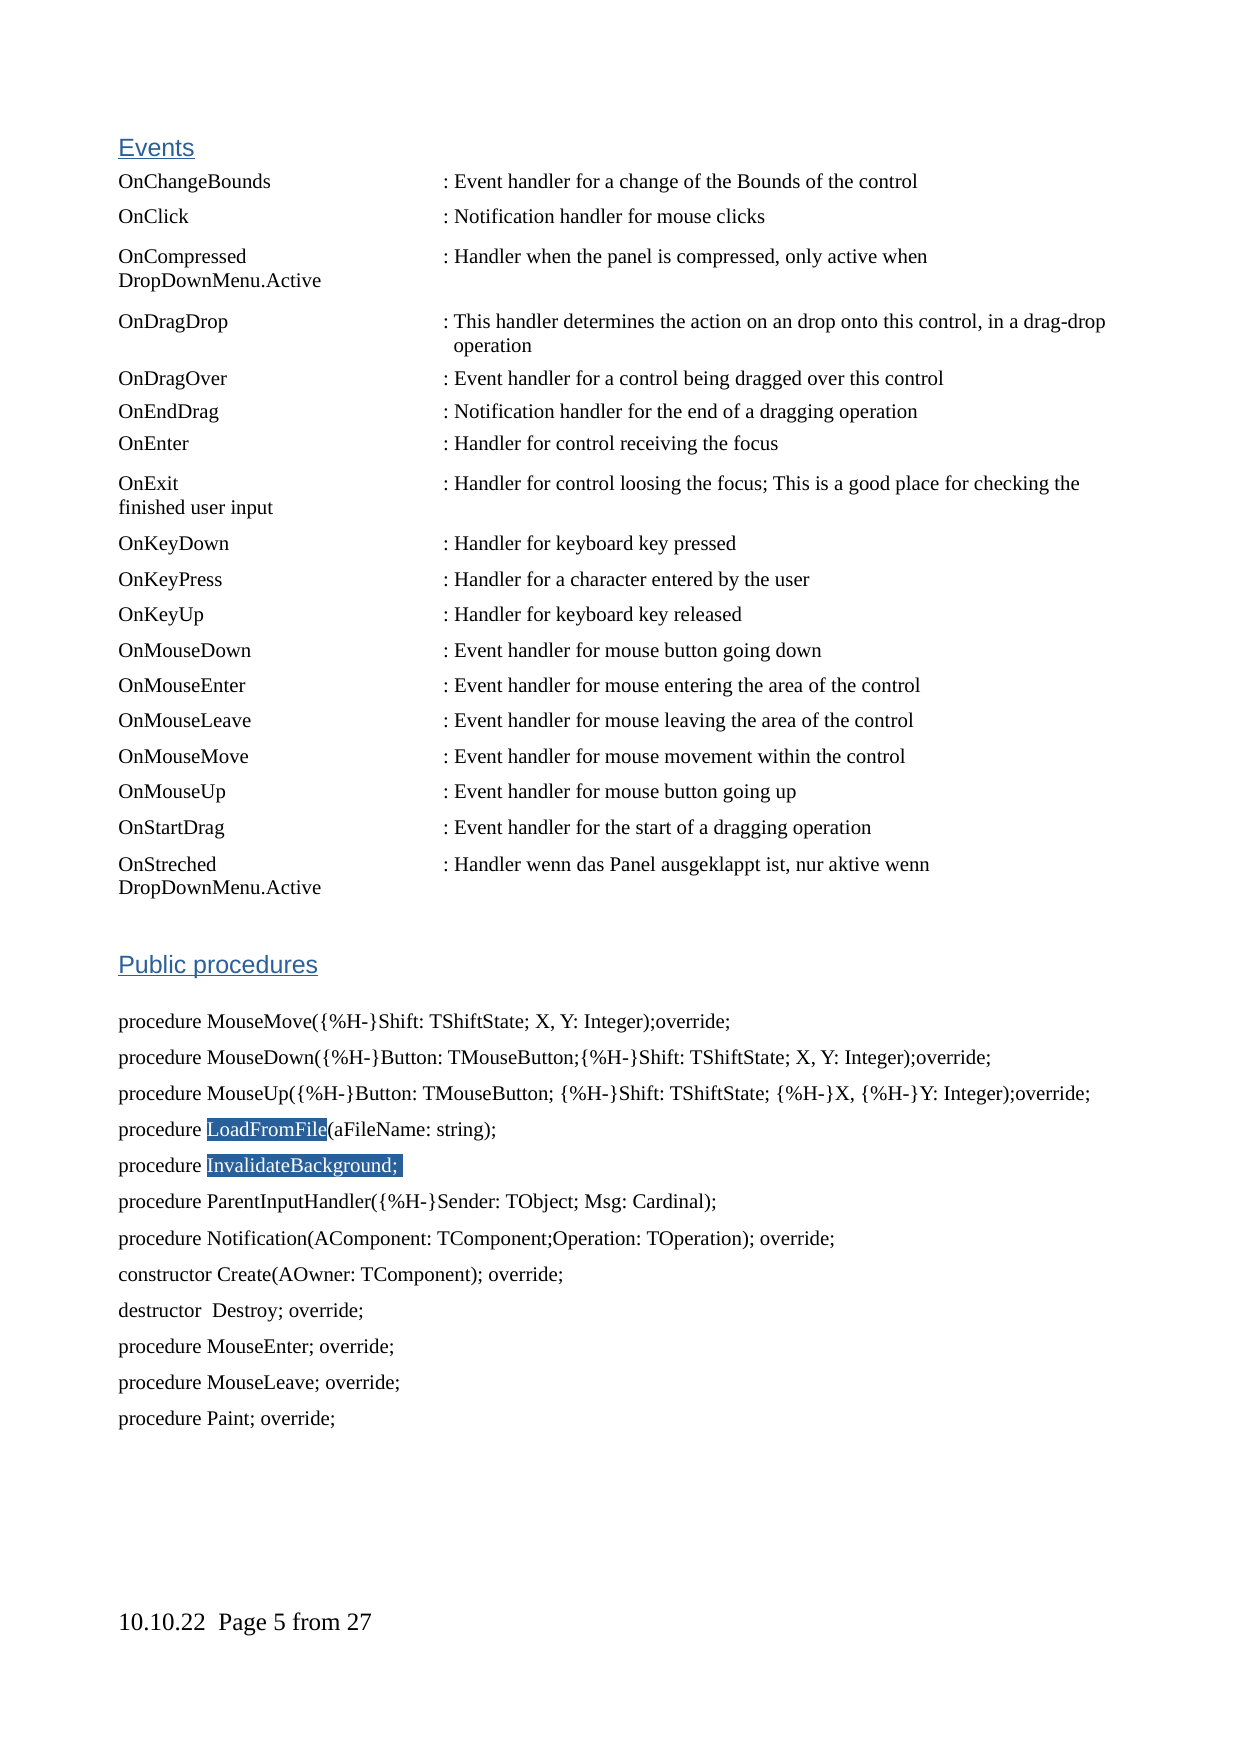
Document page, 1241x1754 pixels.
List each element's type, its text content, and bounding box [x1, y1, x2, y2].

text OnStartDrag : Event handler for the start of a dragging operation [118, 820, 1122, 838]
text OnExit : Handler for control loosing the focus; This is a good place for checking the finished user input [118, 472, 1122, 519]
text OnMouseEnter : Event handler for mouse entering the area of the control [118, 678, 1122, 696]
text OnMouseLeave : Event handler for mouse leaving the area of the control [118, 714, 1122, 731]
text procedure LoadFromFile(aFileName: string); [118, 1117, 1122, 1141]
text OnDragDrop : This handler determines the action on an drop onto this control, in a drag-drop operation [118, 310, 1122, 357]
text procedure Paint; override; [118, 1406, 1122, 1430]
text procedure MouseDown({%H-}Button: TMouseButton;{%H-}Shift: TShiftState; X, Y: Integer);override; [118, 1045, 1122, 1069]
text OnChangeBounds : Event handler for a change of the Bounds of the control [118, 174, 1122, 192]
text OnStreched : Handler wenn das Panel ausgeklappt ist, nur aktive wenn DropDownMenu.Active [118, 852, 1122, 899]
text OnMouseDown : Event handler for mouse button going down [118, 643, 1122, 661]
text OnKeyUp : Handler for keyboard key released [118, 607, 1122, 625]
text procedure InvalidateBackground; [118, 1153, 1122, 1177]
text OnEnter : Handler for control receiving the focus [118, 436, 1122, 454]
text OnDragOver : Event handler for a control being dragged over this control [118, 372, 1122, 389]
text procedure MouseEnter; override; [118, 1334, 1122, 1358]
text OnKeyPress : Handler for a character entered by the user [118, 572, 1122, 590]
text procedure MouseLeave; override; [118, 1370, 1122, 1394]
text OnClick : Notification handler for mouse clicks [118, 209, 1122, 227]
text procedure ParentInputHandler({%H-}Sender: TObject; Msg: Cardinal); [118, 1189, 1122, 1213]
text procedure MouseUp({%H-}Button: TMouseButton; {%H-}Shift: TShiftState; {%H-}X, {%H-}Y: Integer);override; [118, 1081, 1122, 1105]
text procedure Notification(AComponent: TComponent;Operation: TOperation); override; [118, 1226, 1122, 1249]
text OnCompressed : Handler when the panel is compressed, only active when DropDownMenu.Active [118, 245, 1122, 292]
text constructor Create(AOwner: TComponent); override; [118, 1262, 1122, 1286]
text OnKeyDown : Handler for keyboard key pressed [118, 537, 1122, 554]
subtitle Public procedures [118, 949, 1122, 979]
text OnMouseUp : Event handler for mouse button going up [118, 784, 1122, 802]
text OnEndDrag : Notification handler for the end of a dragging operation [118, 404, 1122, 422]
text OnMouseMove : Event handler for mouse movement within the control [118, 749, 1122, 767]
text procedure MouseMove({%H-}Shift: TShiftState; X, Y: Integer);override; [118, 1009, 1122, 1033]
text destructor Destroy; override; [118, 1298, 1122, 1322]
subtitle Events [118, 133, 1122, 161]
